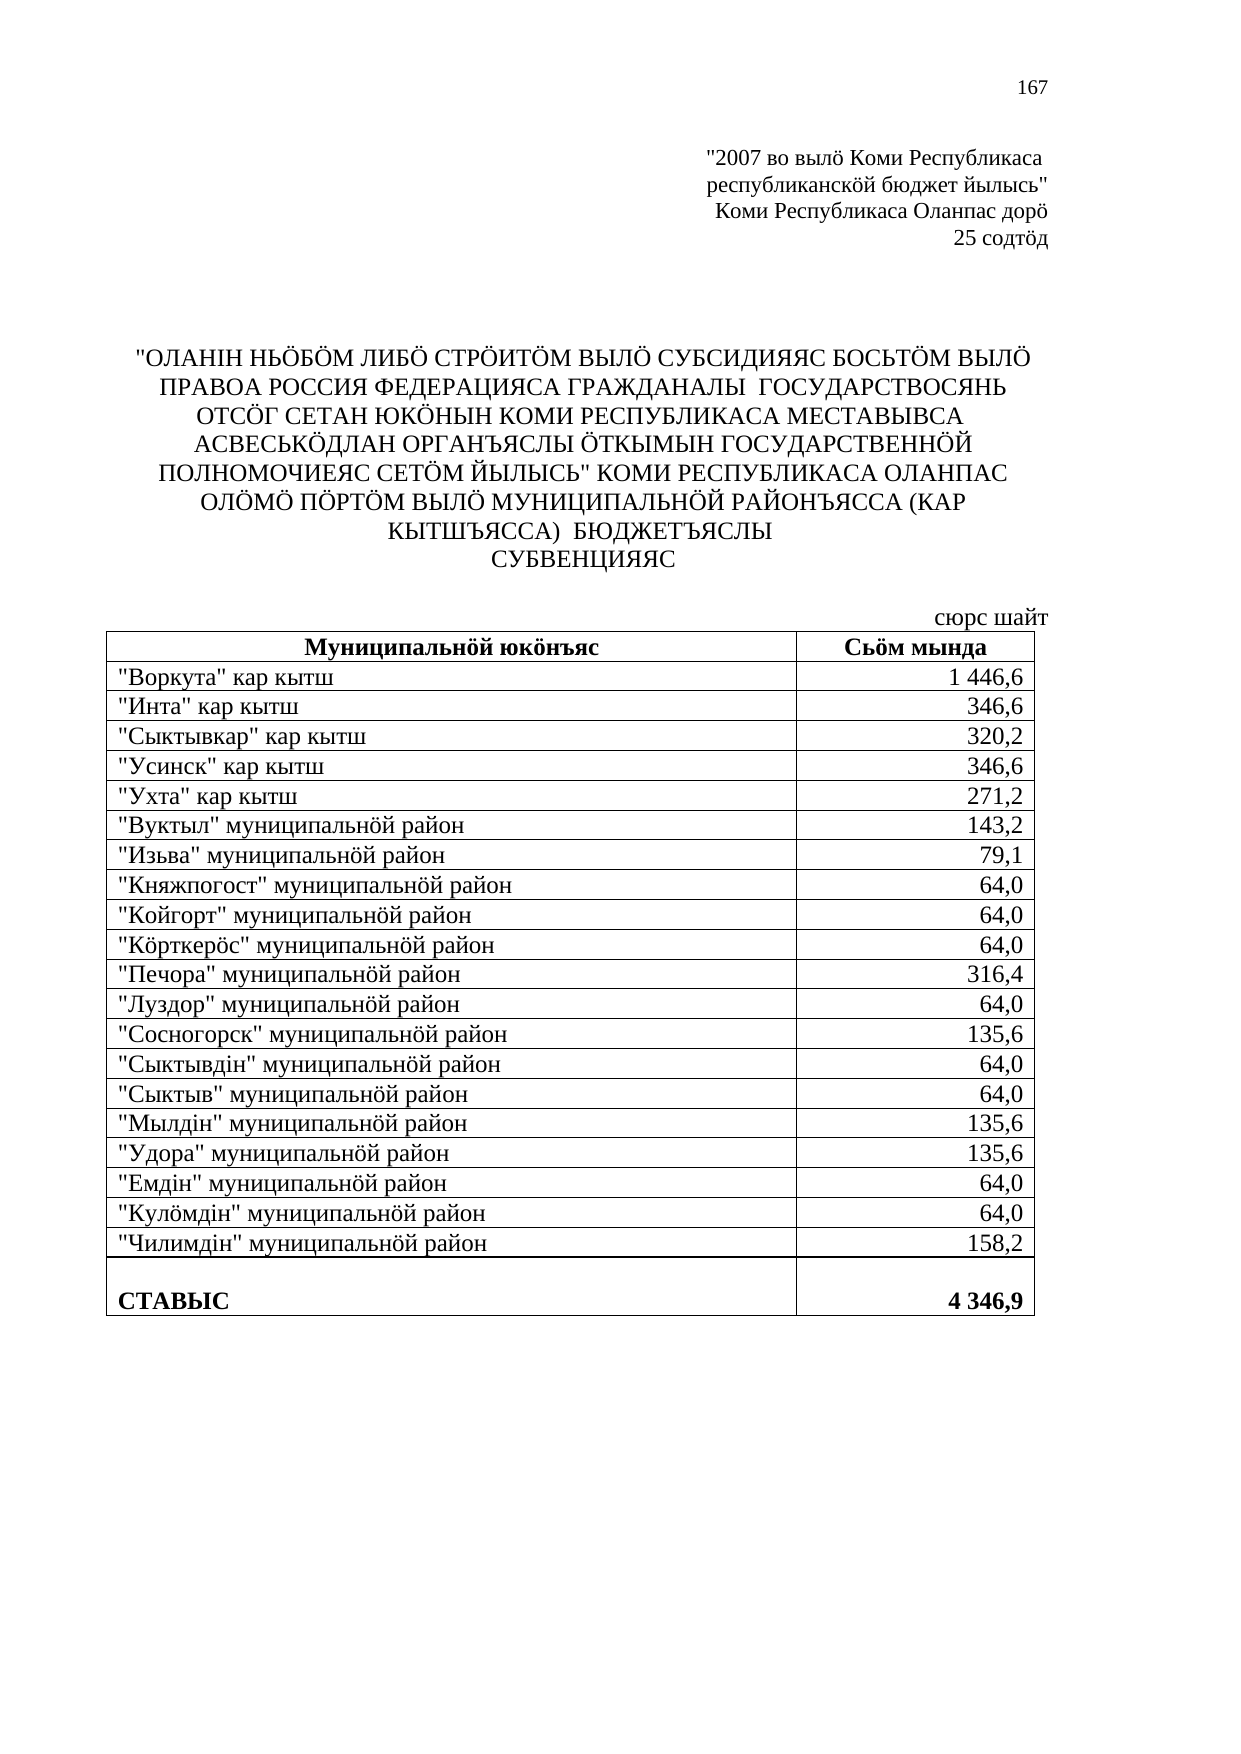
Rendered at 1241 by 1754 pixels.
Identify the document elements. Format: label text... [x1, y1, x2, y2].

text СУБВЕНЦИЯЯС [118, 544, 1048, 573]
table_cell СТАВЫС [107, 1258, 796, 1315]
table_cell 64,0 [797, 1079, 1034, 1107]
table_cell 64,0 [797, 870, 1034, 899]
table_cell "Сосногорск" муниципальнöй район [107, 1019, 796, 1048]
text "2007 во вылö Коми Республикаса [118, 144, 1048, 171]
table_cell 143,2 [797, 811, 1034, 839]
table_cell "Кулöмдiн" муниципальнöй район [107, 1198, 796, 1227]
table_cell "Сыктывкар" кар кытш [107, 721, 796, 750]
table_cell 64,0 [797, 1049, 1034, 1078]
table_cell 79,1 [797, 840, 1034, 869]
table_cell "Усинск" кар кытш [107, 751, 796, 780]
table_cell 316,4 [797, 960, 1034, 988]
table_cell "Изьва" муниципальнöй район [107, 840, 796, 869]
text 25 содтöд [118, 223, 1048, 250]
table_cell 135,6 [797, 1138, 1034, 1167]
table_cell "Кöрткерöс" муниципальнöй район [107, 930, 796, 958]
table_cell "Княжпогост" муниципальнöй район [107, 870, 796, 899]
table_cell 320,2 [797, 721, 1034, 750]
table_header Муниципальнöй юкöнъяс [107, 632, 796, 661]
table_cell 64,0 [797, 1198, 1034, 1227]
table_cell "Удора" муниципальнöй район [107, 1138, 796, 1167]
table_cell "Луздор" муниципальнöй район [107, 989, 796, 1018]
text Коми Республикаса Оланпас дорö [118, 197, 1048, 223]
table_cell 4 346,9 [797, 1258, 1034, 1315]
table_cell "Сыктыв" муниципальнöй район [107, 1079, 796, 1107]
table_cell "Печора" муниципальнöй район [107, 960, 796, 988]
text АСВЕСЬКÖДЛАН ОРГАНЪЯСЛЫ ÖТКЫМЫН ГОСУДАРСТВЕННÖЙ ПОЛНОМОЧИЕЯС СЕТÖМ ЙЫЛЫСЬ" КОМИ РЕСПУБЛИКАСА ОЛАНПАС ОЛÖМÖ ПÖРТÖМ ВЫЛÖ МУНИЦИПАЛЬНÖЙ РАЙОНЪЯССА (КАР КЫТШЪЯССА) БЮДЖЕТЪЯСЛЫ [118, 429, 1048, 544]
text республиканскöй бюджет йылысь" [118, 171, 1048, 197]
table_cell "Вуктыл" муниципальнöй район [107, 811, 796, 839]
table_cell "Инта" кар кытш [107, 691, 796, 720]
text "ОЛАНIН НЬÖБÖМ ЛИБÖ СТРÖИТÖМ ВЫЛÖ СУБСИДИЯЯС БОСЬТÖМ ВЫЛÖ ПРАВОА РОССИЯ ФЕДЕРАЦИЯСА ГРАЖДАНАЛЫ ГОСУДАРСТВОСЯНЬ ОТСÖГ СЕТАН ЮКÖНЫН КОМИ РЕСПУБЛИКАСА МЕСТАВЫВСА [118, 343, 1048, 429]
table_cell "Койгорт" муниципальнöй район [107, 900, 796, 929]
table_cell "Чилимдiн" муниципальнöй район [107, 1228, 796, 1256]
table_cell "Емдiн" муниципальнöй район [107, 1168, 796, 1197]
table_cell 64,0 [797, 989, 1034, 1018]
table_cell 135,6 [797, 1019, 1034, 1048]
text сюрс шайт [118, 602, 1048, 631]
table_cell 271,2 [797, 781, 1034, 809]
table_cell 135,6 [797, 1109, 1034, 1137]
table_cell 346,6 [797, 691, 1034, 720]
table_cell "Сыктывдiн" муниципальнöй район [107, 1049, 796, 1078]
table_cell "Мылдiн" муниципальнöй район [107, 1109, 796, 1137]
table_cell 64,0 [797, 900, 1034, 929]
table_header Сьöм мында [797, 632, 1034, 661]
table_cell 158,2 [797, 1228, 1034, 1256]
table_cell 346,6 [797, 751, 1034, 780]
table_cell "Воркута" кар кытш [107, 662, 796, 690]
table_cell 1 446,6 [797, 662, 1034, 690]
table_cell 64,0 [797, 1168, 1034, 1197]
table_cell 64,0 [797, 930, 1034, 958]
table_cell "Ухта" кар кытш [107, 781, 796, 809]
